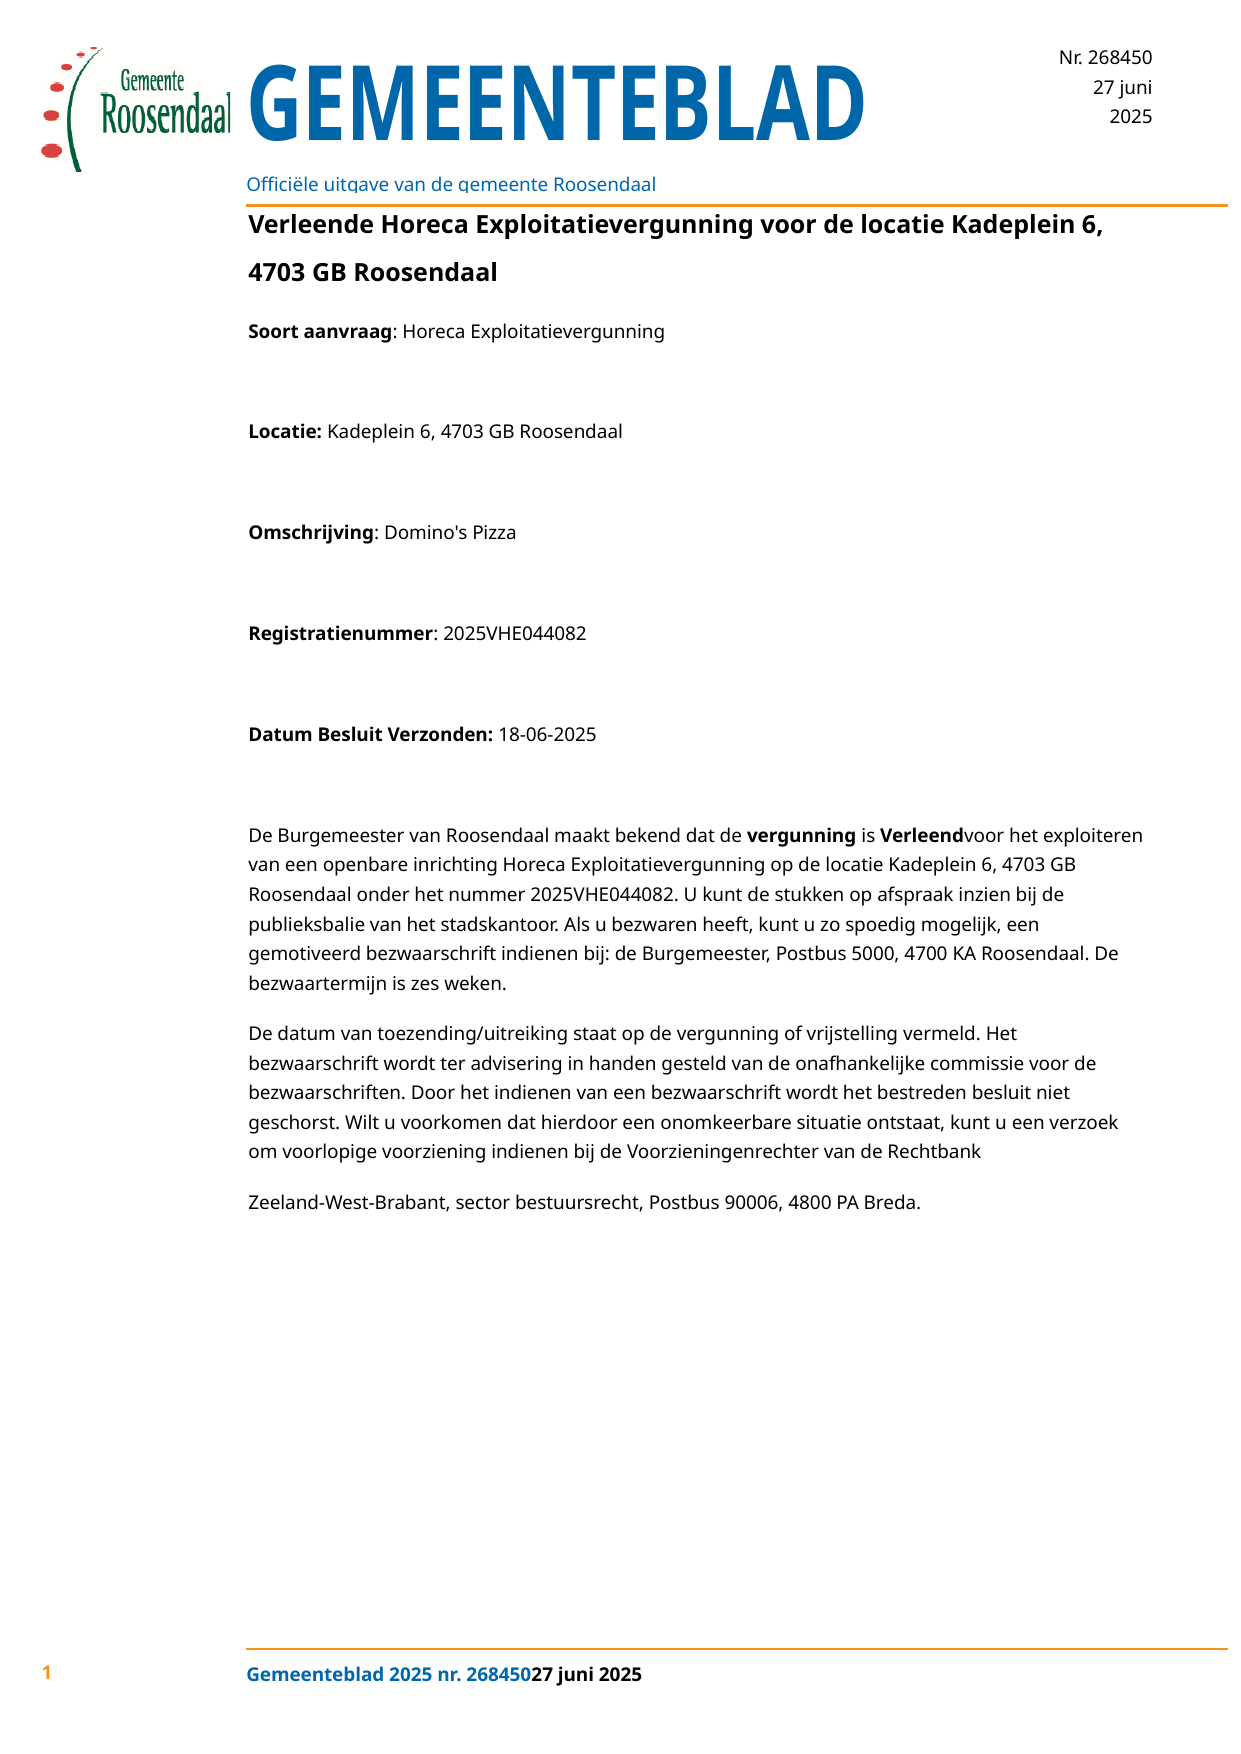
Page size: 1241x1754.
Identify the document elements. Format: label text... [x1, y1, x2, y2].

text Locatie: Kadeplein 6, 4703 GB Roosendaal [248, 419, 1152, 444]
text Registratienummer: 2025VHE044082 [248, 620, 1152, 646]
text Soort aanvraag: Horeca Exploitatievergunning [248, 318, 1152, 344]
text Verleende Horeca Exploitatievergunning voor de locatie Kadeplein 6, 4703 GB Roosendaal [248, 207, 1152, 288]
text Omschrijving: Domino's Pizza [248, 519, 1152, 545]
picture [41, 47, 231, 172]
text De datum van toezending/uitreiking staat op de vergunning of vrijstelling vermeld. Het bezwaarschrift wordt ter advisering in handen gesteld van de onafhankelijke commissie voor de bezwaarschriften. Door het indienen van een bezwaarschrift wordt het bestreden besluit niet geschorst. Wilt u voorkomen dat hierdoor een onomkeerbare situatie ontstaat, kunt u een verzoek om voorlopige voorziening indienen bij de Voorzieningenrechter van de Rechtbank [248, 1020, 1152, 1164]
text Datum Besluit Verzonden: 18-06-2025 [248, 721, 1152, 747]
text Zeeland-West-Brabant, sector bestuursrecht, Postbus 90006, 4800 PA Breda. [248, 1189, 1152, 1215]
text De Burgemeester van Roosendaal maakt bekend dat de vergunning is Verleendvoor het exploiteren van een openbare inrichting Horeca Exploitatievergunning op de locatie Kadeplein 6, 4703 GB Roosendaal onder het nummer 2025VHE044082. U kunt de stukken op afspraak inzien bij de publieksbalie van het stadskantoor. Als u bezwaren heeft, kunt u zo spoedig mogelijk, een gemotiveerd bezwaarschrift indienen bij: de Burgemeester, Postbus 5000, 4700 KA Roosendaal. De bezwaartermijn is zes weken. [248, 822, 1152, 996]
